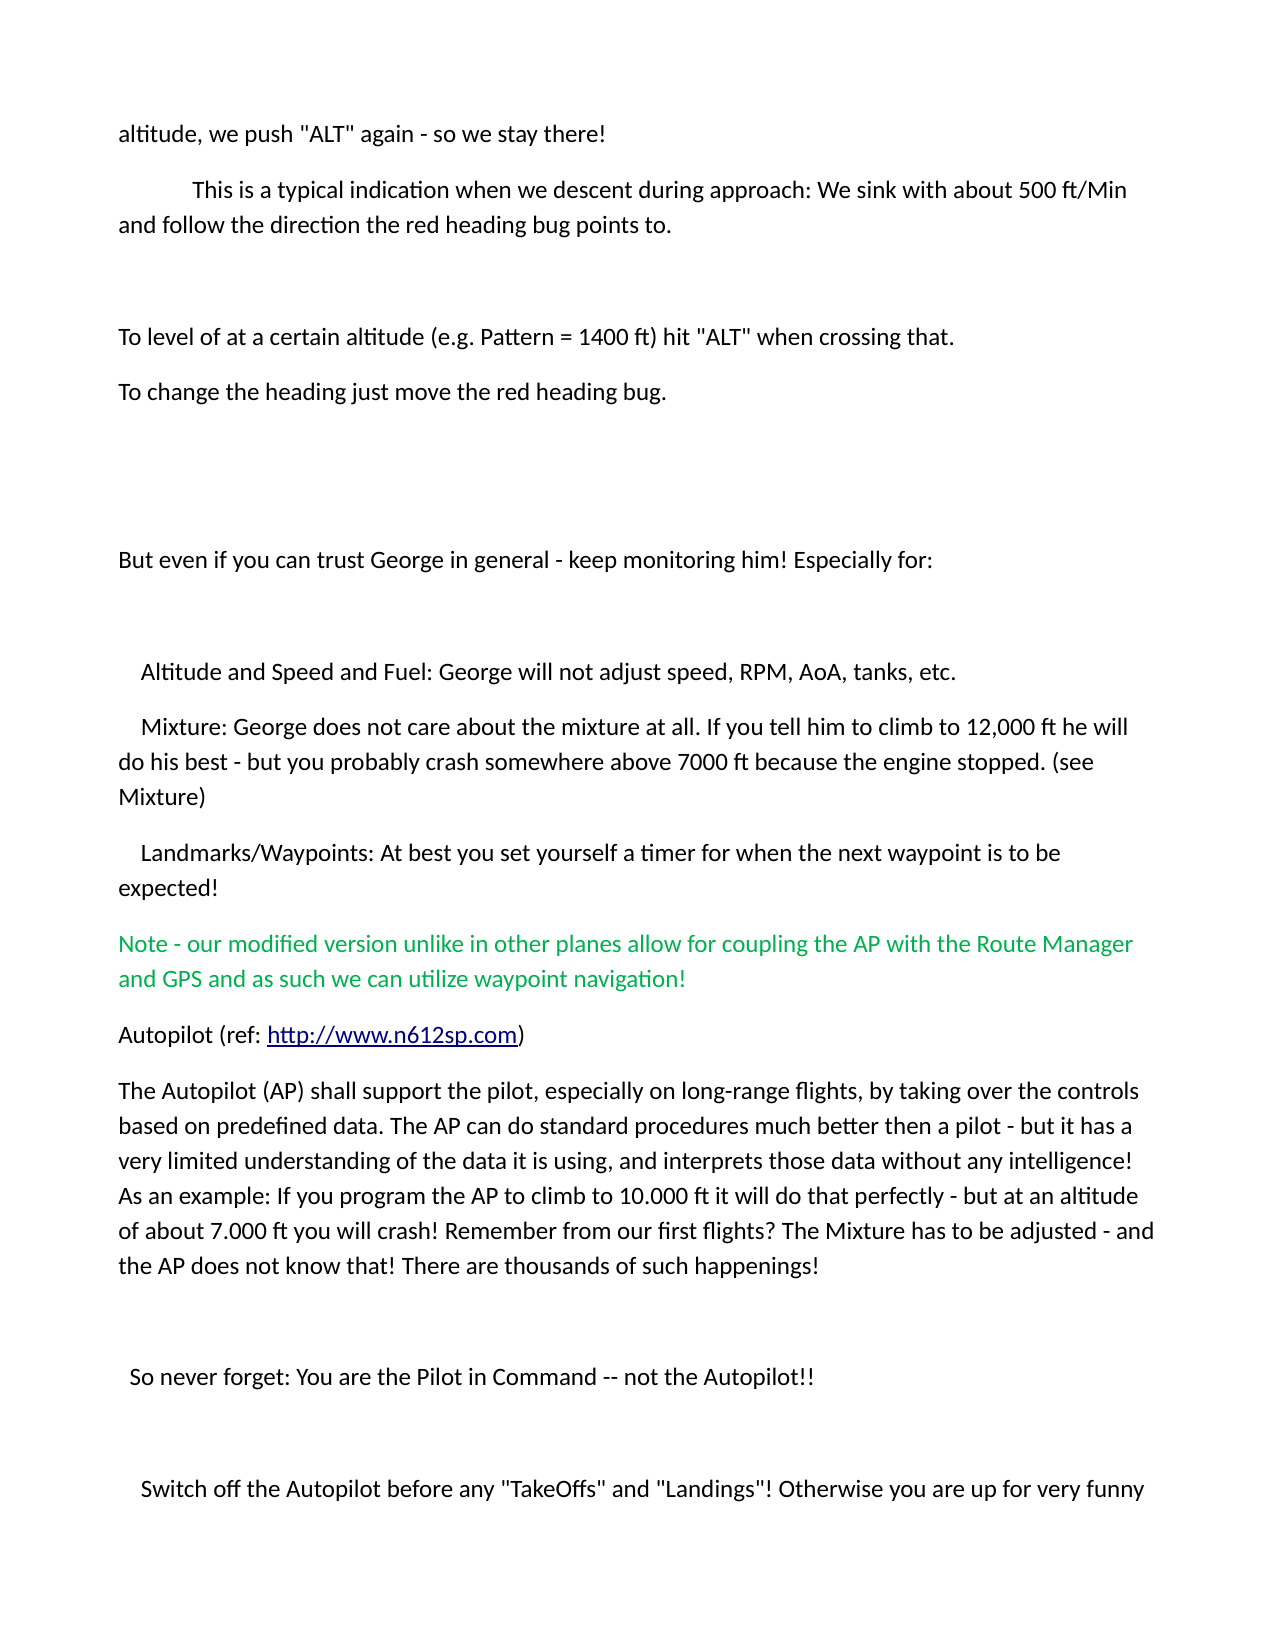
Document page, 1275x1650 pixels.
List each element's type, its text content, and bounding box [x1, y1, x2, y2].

text altitude, we push "ALT" again - so we stay there! [118, 118, 1157, 149]
text So never forget: You are the Pilot in Command -- not the Autopilot!! [118, 1361, 1157, 1392]
text Autopilot (ref: http://www.n612sp.com) [118, 1019, 1157, 1049]
text Mixture: George does not care about the mixture at all. If you tell him to climb to 12,000 ft he will do his best - but you probably crash somewhere above 7000 ft because the engine stopped. (see Mixture) [118, 711, 1157, 812]
text Switch off the Autopilot before any "TakeOffs" and "Landings"! Otherwise you are up for very funny [118, 1473, 1157, 1504]
text This is a typical indication when we descent during approach: We sink with about 500 ft/Min and follow the direction the red heading bug points to. [118, 174, 1157, 239]
text Altitude and Speed and Fuel: George will not adjust speed, RPM, AoA, tanks, etc. [118, 656, 1157, 686]
text Landmarks/Waypoints: At best you set yourself a timer for when the next waypoint is to be expected! [118, 837, 1157, 903]
text To change the heading just move the red heading bug. [118, 376, 1157, 407]
text But even if you can trust George in general - keep monitoring him! Especially for: [118, 544, 1157, 574]
text To level of at a certain altitude (e.g. Pattern = 1400 ft) hit "ALT" when crossing that. [118, 321, 1157, 351]
text The Autopilot (AP) shall support the pilot, especially on long-range flights, by taking over the controls based on predefined data. The AP can do standard procedures much better then a pilot - but it has a very limited understanding of the data it is using, and interprets those data without any intelligence! As an example: If you program the AP to climb to 10.000 ft it will do that perfectly - but at an altitude of about 7.000 ft you will crash! Remember from our first flights? The Mixture has to be adjusted - and the AP does not know that! There are thousands of such happenings! [118, 1075, 1157, 1280]
text Note - our modified version unlike in other planes allow for coupling the AP with the Route Manager and GPS and as such we can utilize waypoint navigation! [118, 928, 1157, 994]
